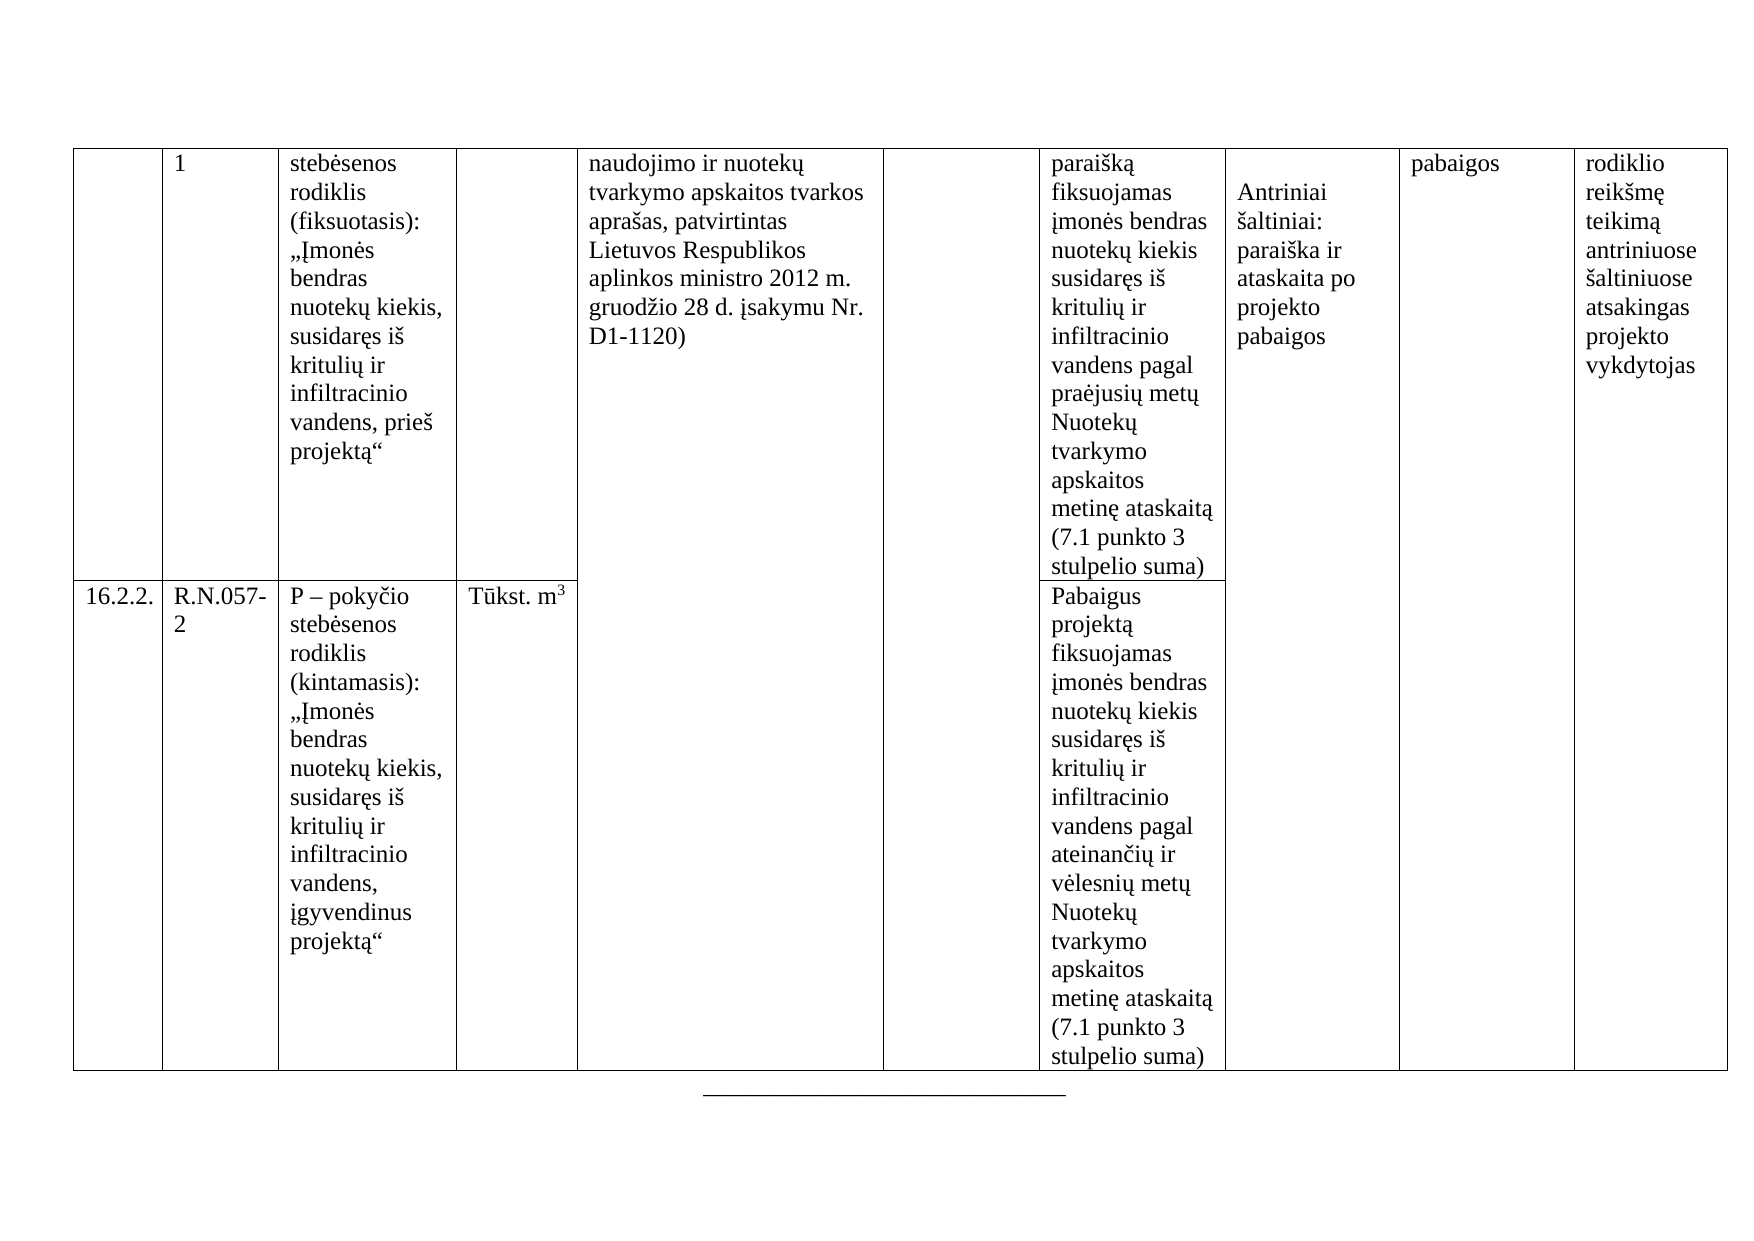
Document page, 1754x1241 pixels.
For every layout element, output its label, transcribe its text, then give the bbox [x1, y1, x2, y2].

table_cell naudojimo ir nuotekų tvarkymo apskaitos tvarkos aprašas, patvirtintas Lietuvos Respublikos aplinkos ministro 2012 m. gruodžio 28 d. įsakymu Nr. D1-1120) [578, 149, 883, 1069]
table_cell Tūkst. m3 [457, 581, 577, 1069]
table_cell 1 [163, 149, 278, 580]
table_cell rodiklio reikšmę teikimą antriniuose šaltiniuose atsakingas projekto vykdytojas [1575, 149, 1727, 1069]
table_cell R.N.057-2 [163, 581, 278, 1069]
text _____________________________ [74, 1071, 1695, 1099]
table_cell 16.2.2. [74, 581, 162, 1069]
table_cell P – pokyčio stebėsenos rodiklis (kintamasis): „Įmonės bendras nuotekų kiekis, susidaręs iš kritulių ir infiltracinio vandens, įgyvendinus projektą“ [279, 581, 456, 1069]
table_cell stebėsenos rodiklis (fiksuotasis): „Įmonės bendras nuotekų kiekis, susidaręs iš kritulių ir infiltracinio vandens, prieš projektą“ [279, 149, 456, 580]
table_cell [74, 149, 162, 580]
table_cell paraišką fiksuojamas įmonės bendras nuotekų kiekis susidaręs iš kritulių ir infiltracinio vandens pagal praėjusių metų Nuotekų tvarkymo apskaitos metinę ataskaitą (7.1 punkto 3 stulpelio suma) [1040, 149, 1225, 580]
table_cell [457, 149, 577, 580]
table_cell [884, 149, 1039, 1069]
table_cell Antriniai šaltiniai: paraiška ir ataskaita po projekto pabaigos [1226, 149, 1399, 1069]
table_cell Pabaigus projektą fiksuojamas įmonės bendras nuotekų kiekis susidaręs iš kritulių ir infiltracinio vandens pagal ateinančių ir vėlesnių metų Nuotekų tvarkymo apskaitos metinę ataskaitą (7.1 punkto 3 stulpelio suma) [1040, 581, 1225, 1069]
table_cell pabaigos [1400, 149, 1574, 1069]
